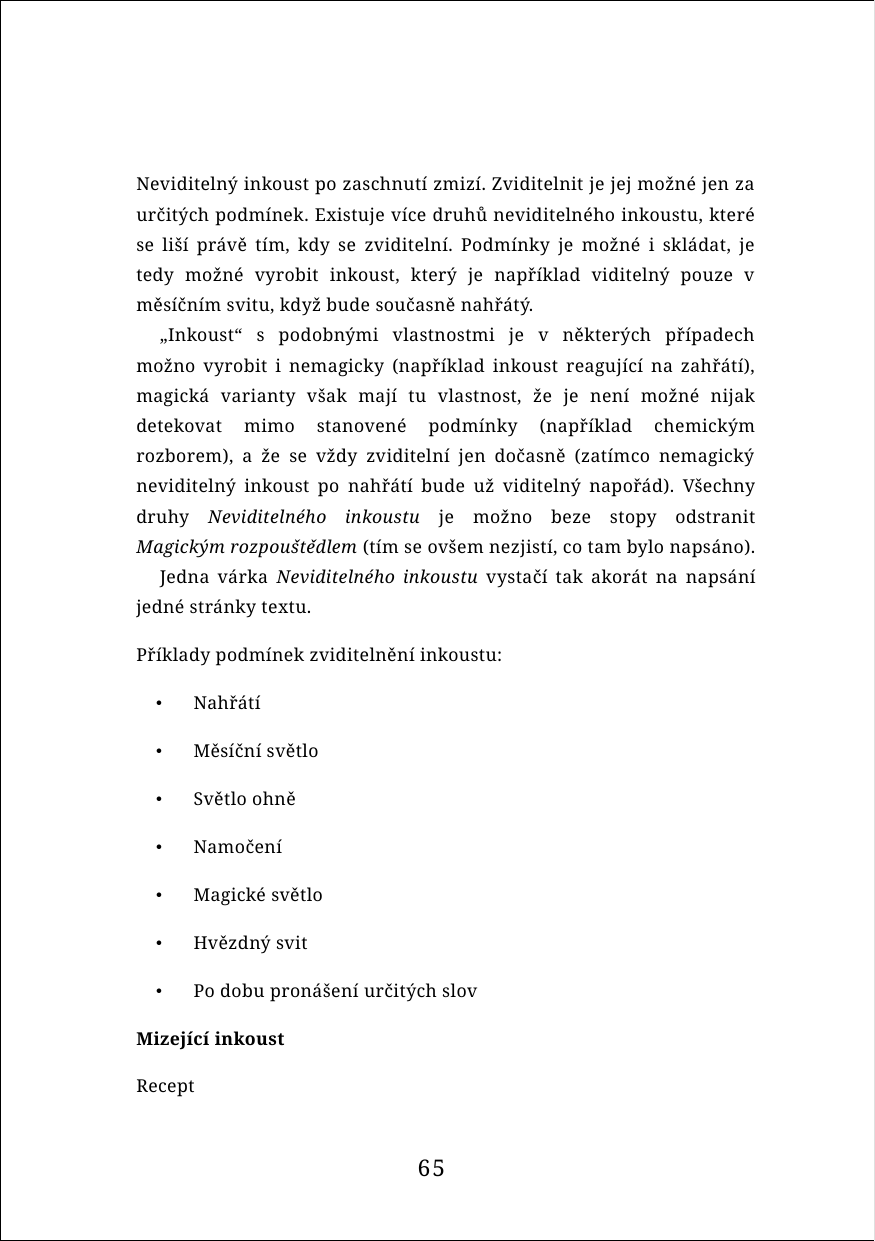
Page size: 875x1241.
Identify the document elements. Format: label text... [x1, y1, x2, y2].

text Příklady podmínek zviditelnění inkoustu: [136, 643, 756, 667]
list Namočení [156, 834, 756, 858]
list Po dobu pronášení určitých slov [156, 978, 756, 1002]
list Světlo ohně [156, 786, 756, 811]
text Recept [136, 1074, 756, 1098]
list Nahřátí [156, 691, 756, 715]
list Hvězdný svit [156, 930, 756, 954]
text Neviditelný inkoust po zaschnutí zmizí. Zviditelnit je jej možné jen za určitých podmínek. Existuje více druhů neviditelného inkoustu, které se liší právě tím, kdy se zviditelní. Podmínky je možné i skládat, je tedy možné vyrobit inkoust, který je například viditelný pouze v měsíčním svitu, když bude současně nahřátý. „Inkoust“ s podobnými vlastnostmi je v některých případech možno vyrobit i nemagicky (například inkoust reagující na zahřátí), magická varianty však mají tu vlastnost, že je není možné nijak detekovat mimo stanovené podmínky (například chemickým rozborem), a že se vždy zviditelní jen dočasně (zatímco nemagický neviditelný inkoust po nahřátí bude už viditelný napořád). Všechny druhy Neviditelného inkoustu je možno beze stopy odstranit Magickým rozpouštědlem (tím se ovšem nezjistí, co tam bylo napsáno). Jedna várka Neviditelného inkoustu vystačí tak akorát na napsání jedné stránky textu. [136, 172, 756, 619]
text Mizející inkoust [136, 1026, 756, 1050]
list Měsíční světlo [156, 738, 756, 763]
list Magické světlo [156, 882, 756, 906]
